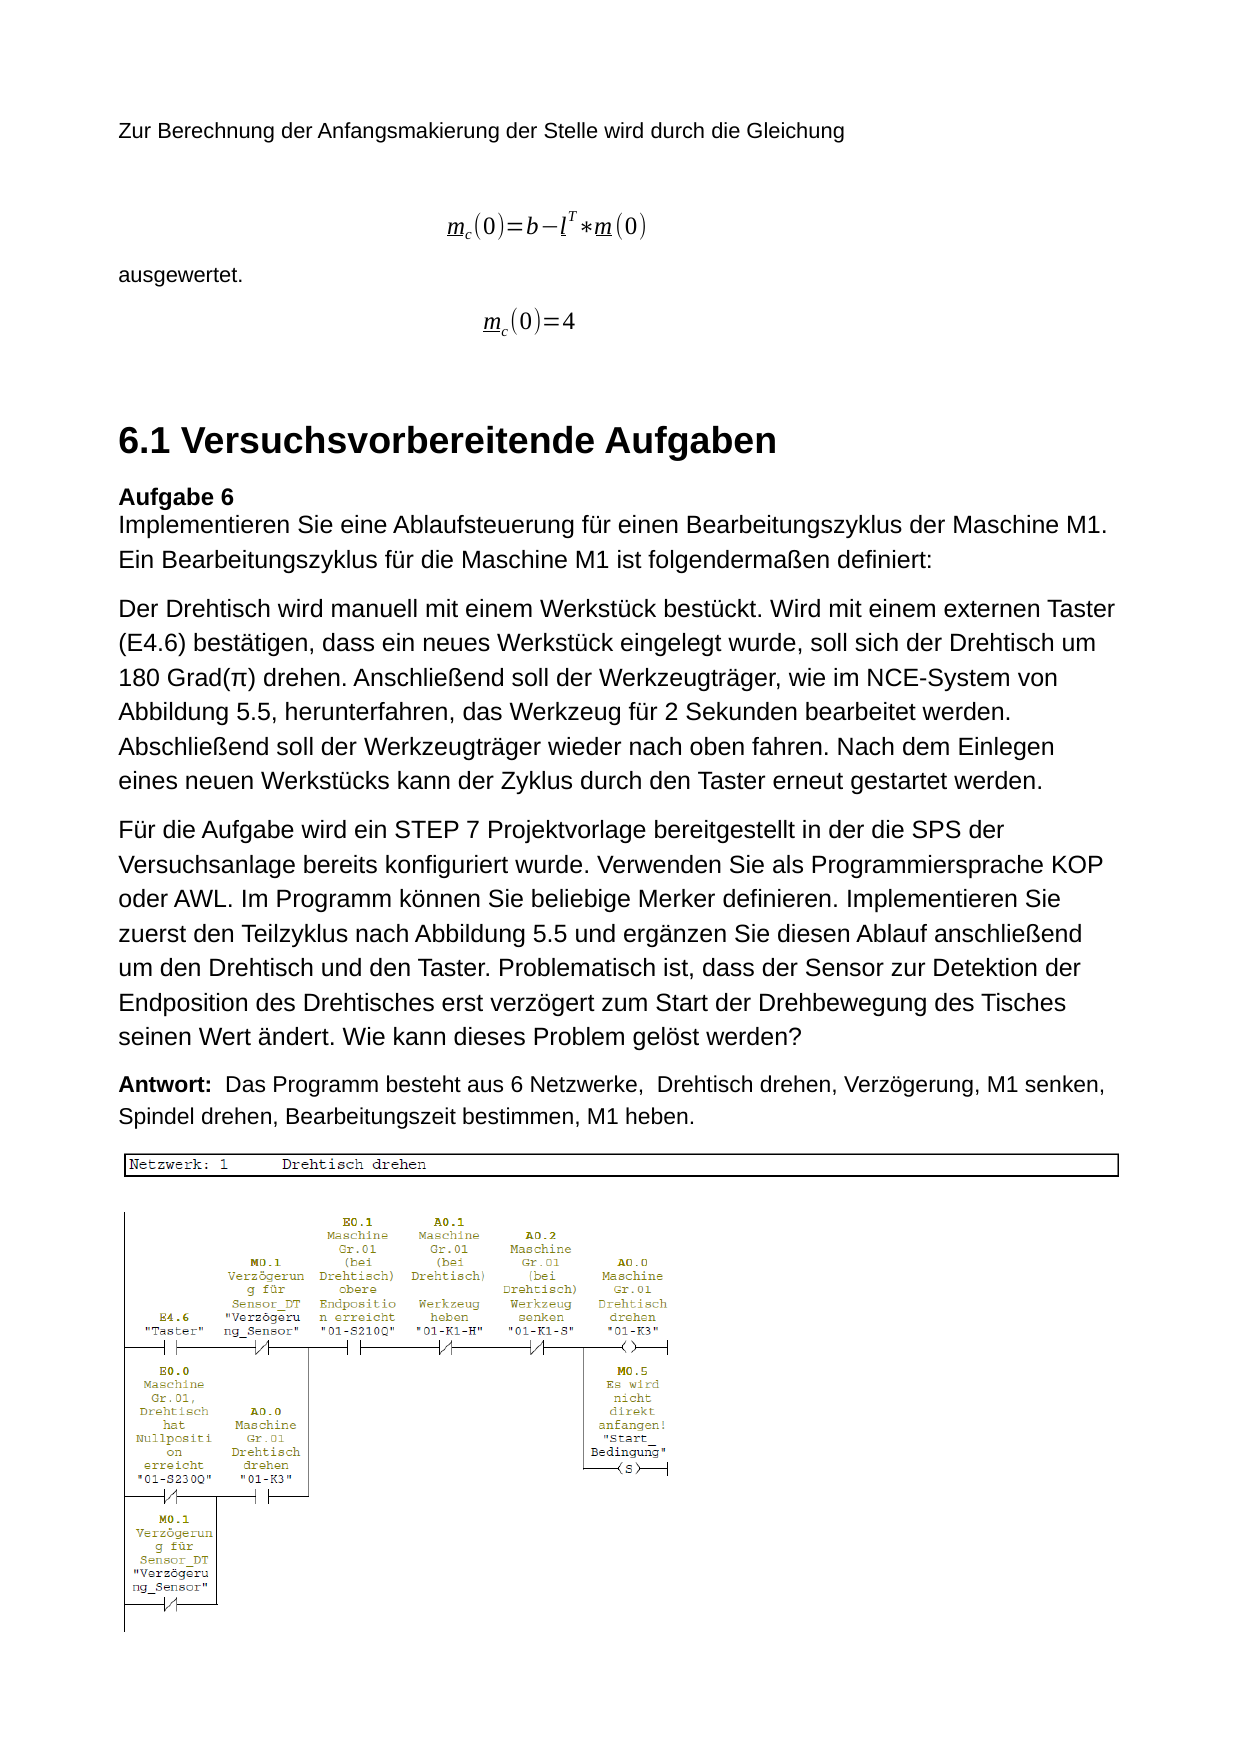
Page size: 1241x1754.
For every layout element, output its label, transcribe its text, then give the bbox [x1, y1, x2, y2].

text Zur Berechnung der Anfangsmakierung der Stelle wird durch die Gleichung [118, 118, 1122, 143]
text 6.1 Versuchsvorbereitende Aufgaben [118, 419, 1122, 462]
text Antwort: Das Programm besteht aus 6 Netzwerke, Drehtisch drehen, Verzögerung, M1 senken, Spindel drehen, Bearbeitungszeit bestimmen, M1 heben. [118, 1071, 1122, 1129]
subtitle Aufgabe 6 [118, 483, 1122, 510]
text Implementieren Sie eine Ablaufsteuerung für einen Bearbeitungszyklus der Maschine M1. Ein Bearbeitungszyklus für die Maschine M1 ist folgendermaßen definiert: [118, 510, 1122, 573]
text ausgewertet. [118, 262, 1122, 287]
picture [118, 1148, 1123, 1633]
text Für die Aufgabe wird ein STEP 7 Projektvorlage bereitgestellt in der die SPS der Versuchsanlage bereits konfiguriert wurde. Verwenden Sie als Programmiersprache KOP oder AWL. Im Programm können Sie beliebige Merker definieren. Implementieren Sie zuerst den Teilzyklus nach Abbildung 5.5 und ergänzen Sie diesen Ablauf anschließend um den Drehtisch und den Taster. Problematisch ist, dass der Sensor zur Detektion der Endposition des Drehtisches erst verzögert zum Start der Drehbewegung des Tisches seinen Wert ändert. Wie kann dieses Problem gelöst werden? [118, 815, 1122, 1051]
text Der Drehtisch wird manuell mit einem Werkstück bestückt. Wird mit einem externen Taster (E4.6) bestätigen, dass ein neues Werkstück eingelegt wurde, soll sich der Drehtisch um 180 Grad(π) drehen. Anschließend soll der Werkzeugträger, wie im NCE-System von Abbildung 5.5, herunterfahren, das Werkzeug für 2 Sekunden bearbeitet werden. Abschließend soll der Werkzeugträger wieder nach oben fahren. Nach dem Einlegen eines neuen Werkstücks kann der Zyklus durch den Taster erneut gestartet werden. [118, 594, 1122, 795]
